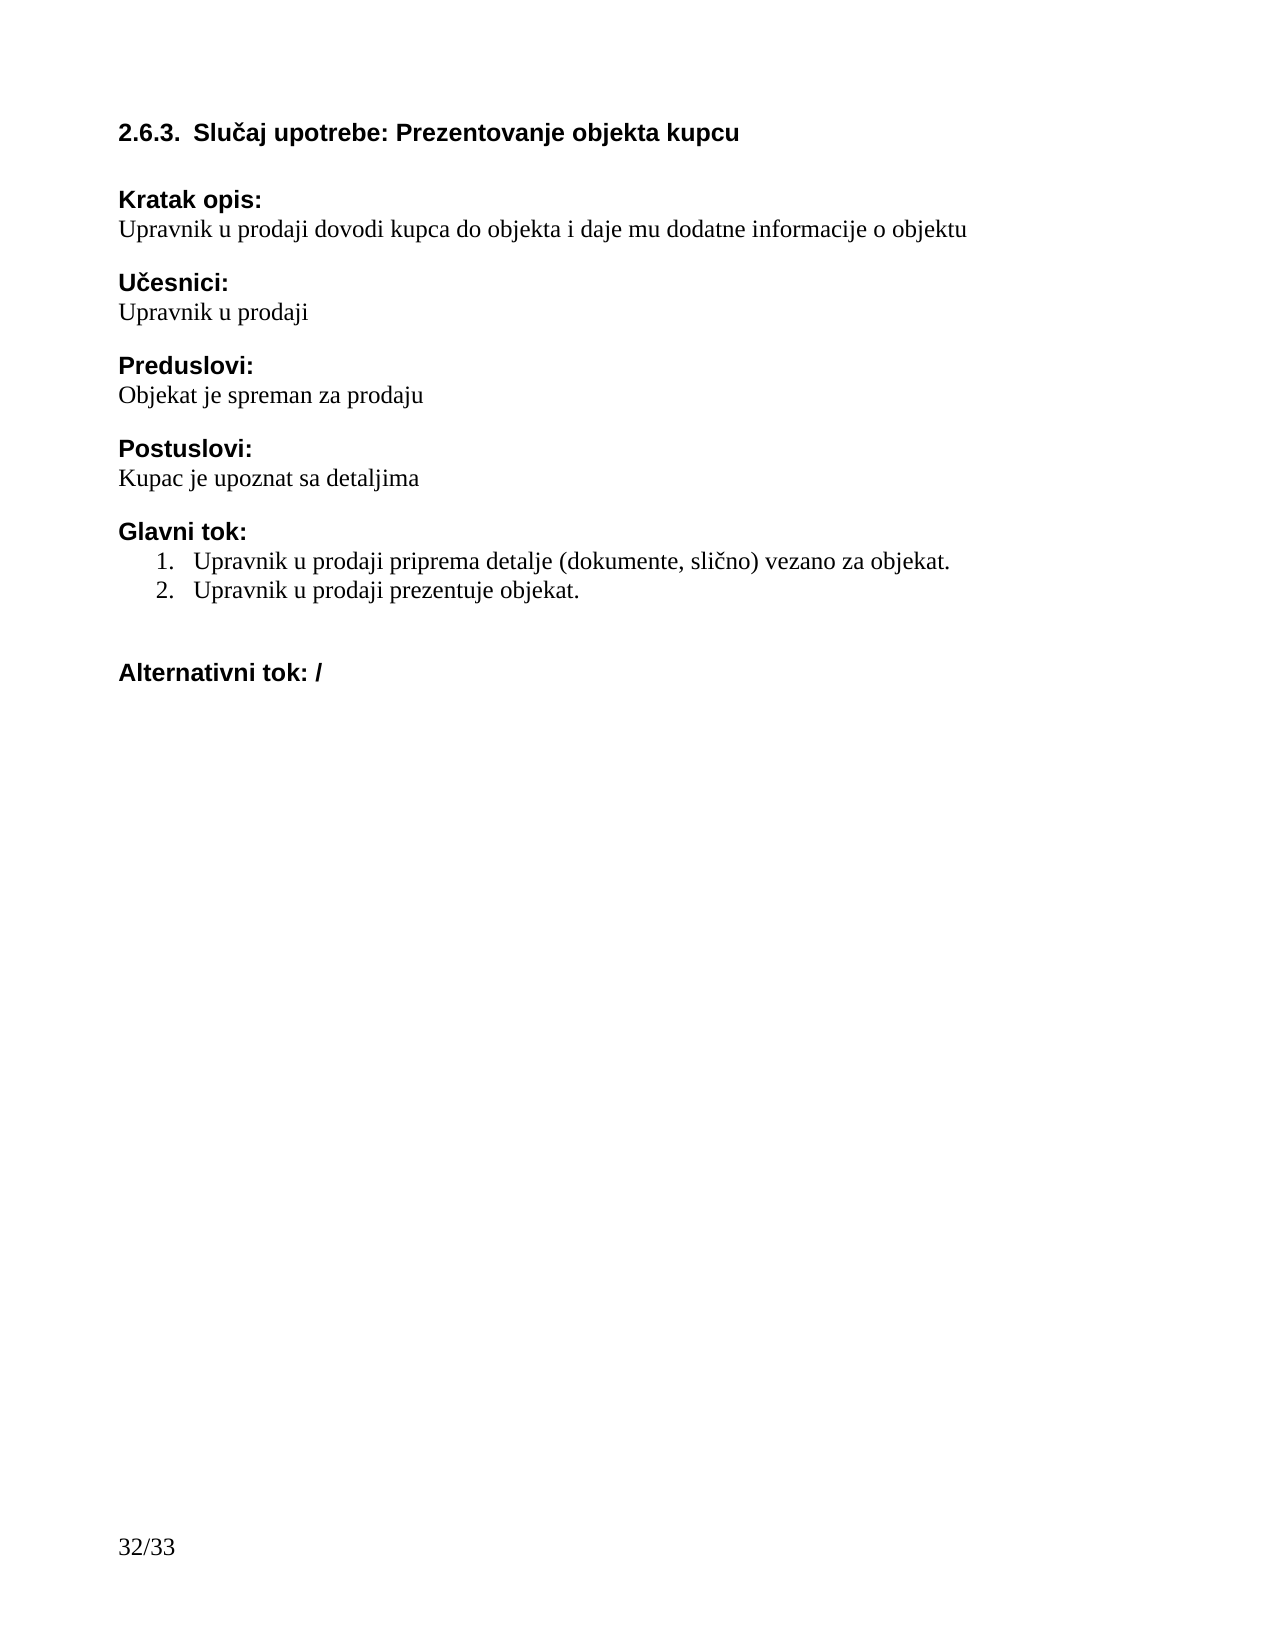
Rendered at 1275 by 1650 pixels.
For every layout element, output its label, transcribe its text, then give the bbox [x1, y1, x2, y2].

subtitle Alternativni tok: / [118, 658, 1157, 686]
subtitle Postuslovi: [118, 434, 1157, 463]
subtitle Glavni tok: [118, 517, 1157, 546]
subtitle Kratak opis: [118, 185, 1157, 214]
text Upravnik u prodaji [118, 297, 1157, 326]
subtitle Slučaj upotrebe: Prezentovanje objekta kupcu [118, 118, 1157, 147]
text Objekat je spreman za prodaju [118, 380, 1157, 409]
subtitle Učesnici: [118, 268, 1157, 297]
subtitle Preduslovi: [118, 351, 1157, 380]
list Upravnik u prodaji prezentuje objekat. [156, 575, 1157, 603]
list Upravnik u prodaji priprema detalje (dokumente, slično) vezano za objekat. [156, 546, 1157, 575]
text Kupac je upoznat sa detaljima [118, 463, 1157, 492]
text Upravnik u prodaji dovodi kupca do objekta i daje mu dodatne informacije o objektu [118, 214, 1157, 243]
